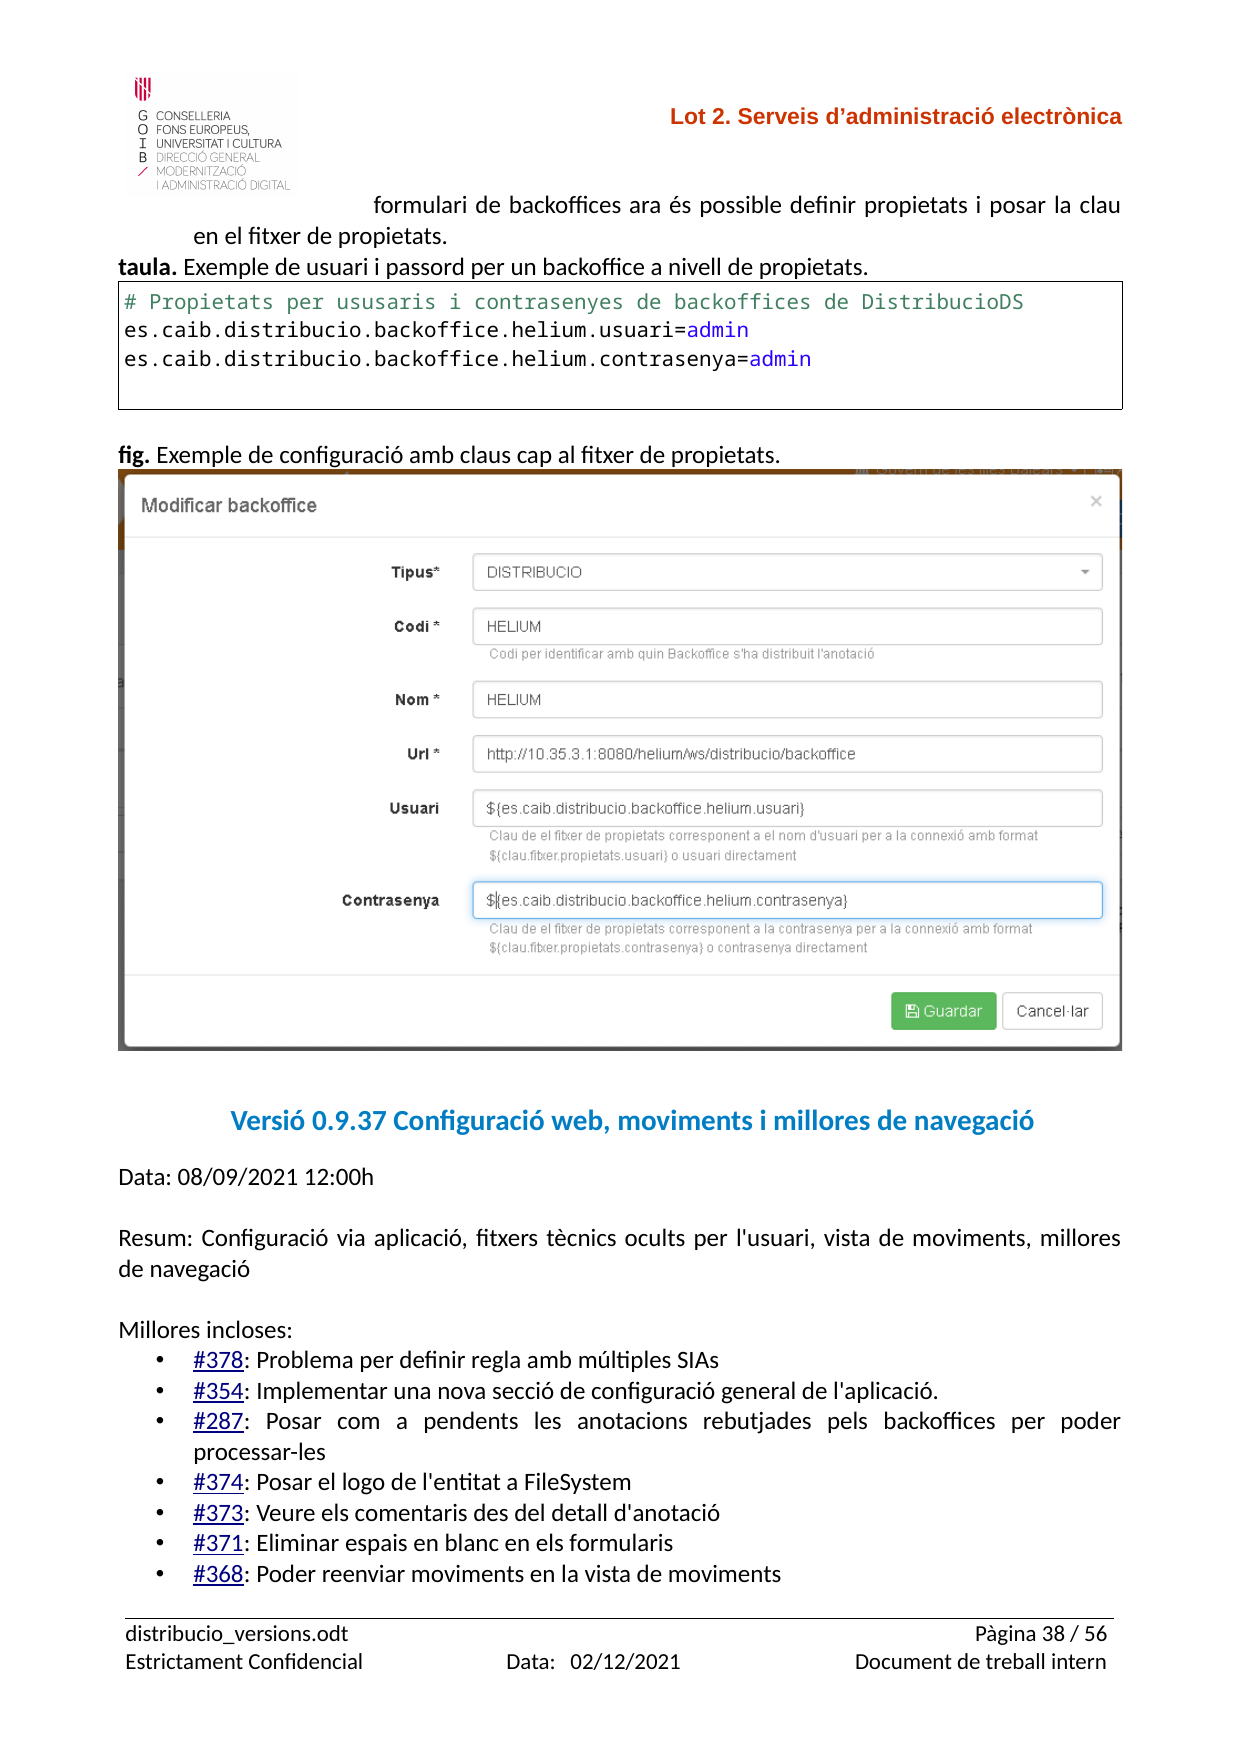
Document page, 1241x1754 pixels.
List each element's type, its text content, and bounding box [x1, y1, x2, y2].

list #354: Implementar una nova secció de configuració general de l'aplicació. [156, 1375, 1122, 1405]
text fig. Exemple de configuració amb claus cap al fitxer de propietats. [118, 439, 1122, 469]
text taula. Exemple de usuari i passord per un backoffice a nivell de propietats. [118, 251, 1122, 281]
table_header # Propietats per ususaris i contrasenyes de backoffices de DistribucioDS es.caib.distribucio.backoffice.helium.usuari=admin es.caib.distribucio.backoffice.helium.contrasenya=admin [119, 282, 1122, 409]
text Data: 08/09/2021 12:00h [118, 1161, 1122, 1192]
list #287: Posar com a pendents les anotacions rebutjades pels backoffices per poder processar-les [156, 1405, 1122, 1466]
list #371: Eliminar espais en blanc en els formularis [156, 1527, 1122, 1558]
list #378: Problema per definir regla amb múltiples SIAs [156, 1344, 1122, 1375]
subtitle Versió 0.9.37 Configuració web, moviments i millores de navegació [153, 1102, 1122, 1138]
picture [118, 469, 1123, 1051]
list formulari de backoffices ara és possible definir propietats i posar la clau en el fitxer de propietats. [156, 190, 1122, 251]
list #373: Veure els comentaris des del detall d'anotació [156, 1497, 1122, 1527]
text Millores incloses: [118, 1314, 1122, 1344]
text Resum: Configuració via aplicació, fitxers tècnics ocults per l'usuari, vista de moviments, millores de navegació [118, 1222, 1122, 1283]
list #374: Posar el logo de l'entitat a FileSystem [156, 1466, 1122, 1497]
picture [126, 70, 299, 197]
list #368: Poder reenviar moviments en la vista de moviments [156, 1558, 1122, 1588]
